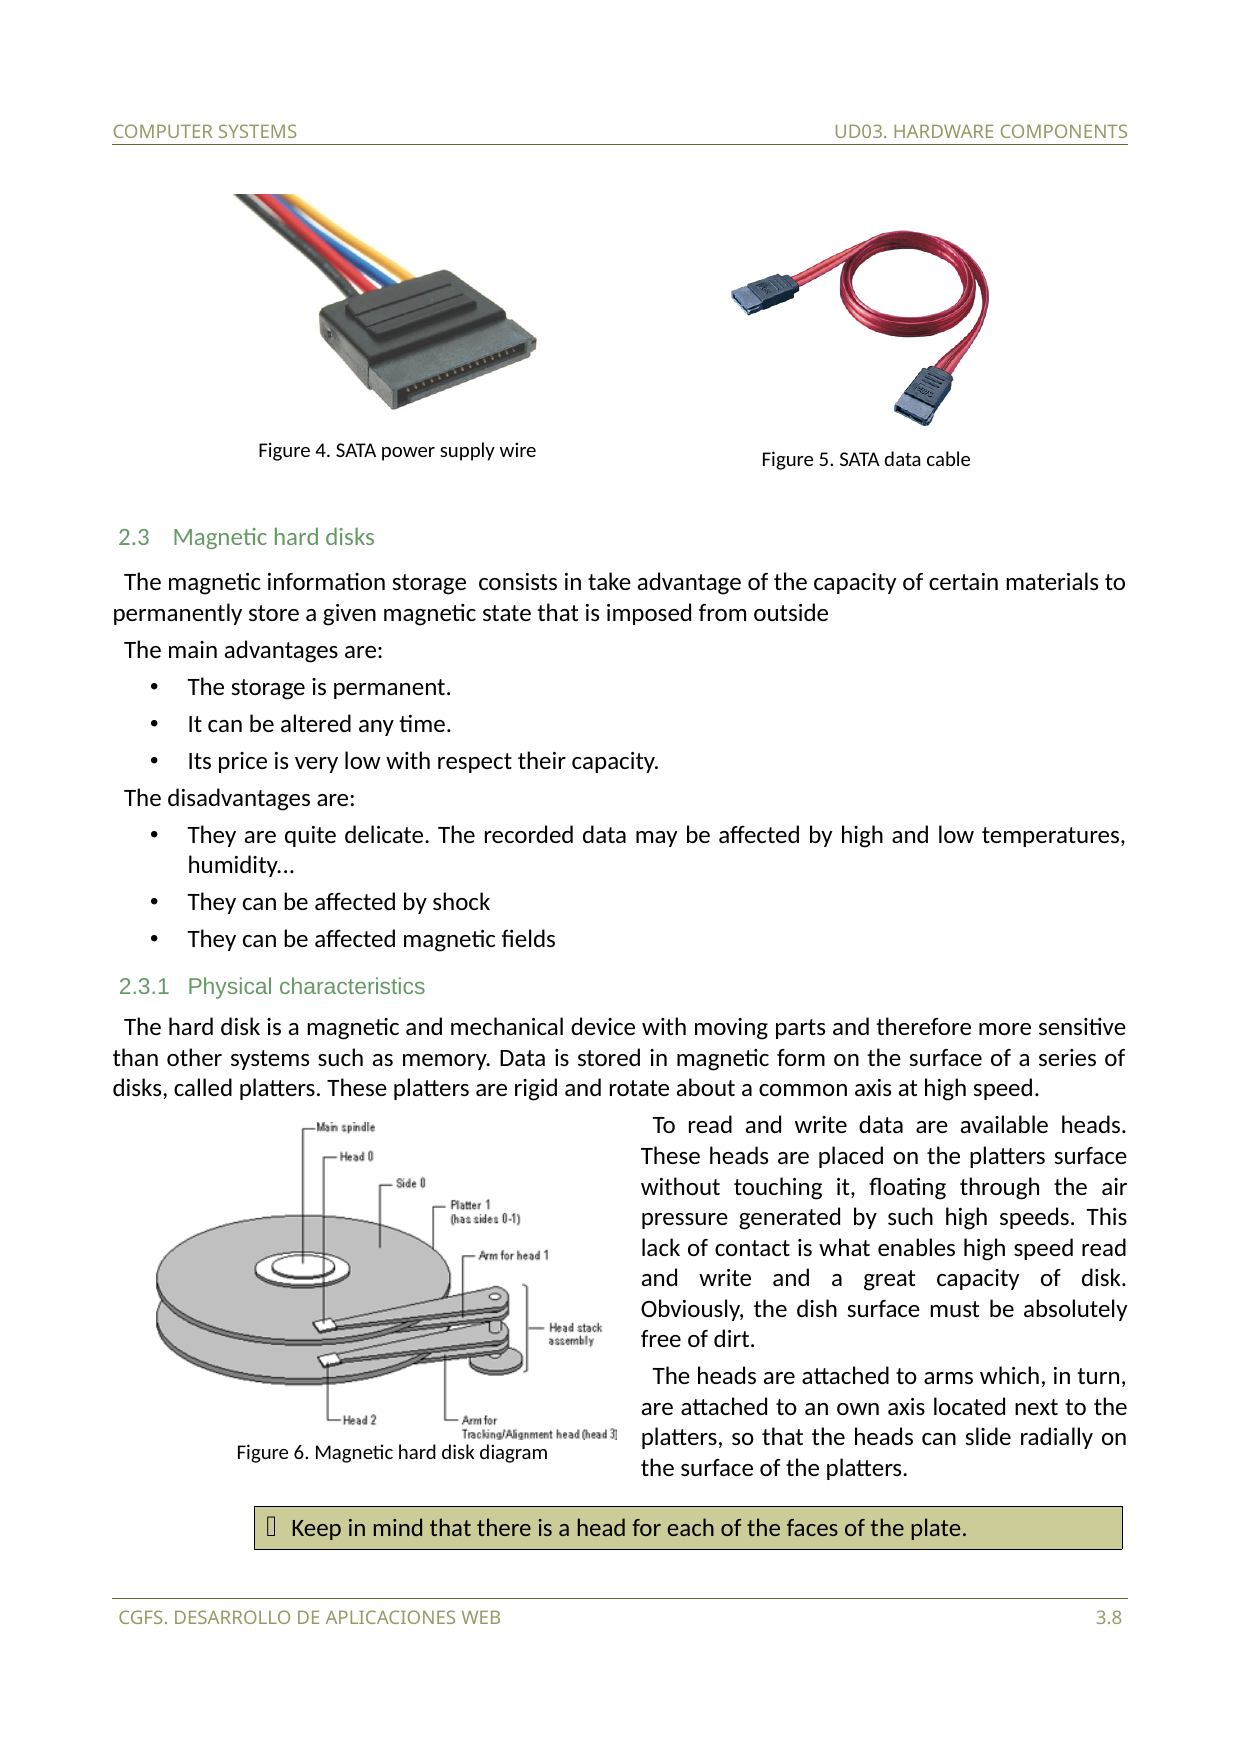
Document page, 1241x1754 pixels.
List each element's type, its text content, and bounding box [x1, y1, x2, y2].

text The disadvantages are: [112, 782, 1128, 812]
subtitle Magnetic hard disks [112, 521, 1128, 552]
text The heads are attached to arms which, in turn, are attached to an own axis located next to the platters, so that the heads can slide radially on the surface of the platters. [112, 1360, 1128, 1482]
text The magnetic information storage consists in take advantage of the capacity of certain materials to permanently store a given magnetic state that is imposed from outside [112, 567, 1128, 628]
list Its price is very low with respect their capacity. [150, 745, 1128, 776]
text To read and write data are available heads. These heads are placed on the platters surface without touching it, floating through the air pressure generated by such high speeds. This lack of contact is what enables high speed read and write and a great capacity of disk. Obviously, the dish surface must be absolutely free of dirt. [112, 1109, 1128, 1354]
text The hard disk is a magnetic and mechanical device with moving parts and therefore more sensitive than other systems such as memory. Data is stored in magnetic form on the surface of a series of disks, called platters. These platters are rigid and rotate about a common axis at high speed. [112, 1012, 1128, 1103]
picture [203, 194, 579, 437]
list It can be altered any time. [150, 708, 1128, 738]
text Figure 4. SATA power supply wire [204, 437, 579, 462]
picture [156, 1122, 617, 1440]
list The storage is permanent. [150, 671, 1128, 702]
text  Keep in mind that there is a head for each of the faces of the plate. [255, 1507, 1122, 1549]
list They are quite delicate. The recorded data may be affected by high and low temperatures, humidity... [150, 819, 1128, 880]
list They can be affected magnetic fields [150, 923, 1128, 954]
text The main advantages are: [112, 634, 1128, 664]
text Figure 5. SATA data cable [714, 447, 1007, 472]
list They can be affected by shock [150, 886, 1128, 917]
text Figure 6. Magnetic hard disk diagram [156, 1440, 617, 1465]
subtitle Physical characteristics [112, 973, 1128, 999]
picture [713, 215, 1008, 447]
